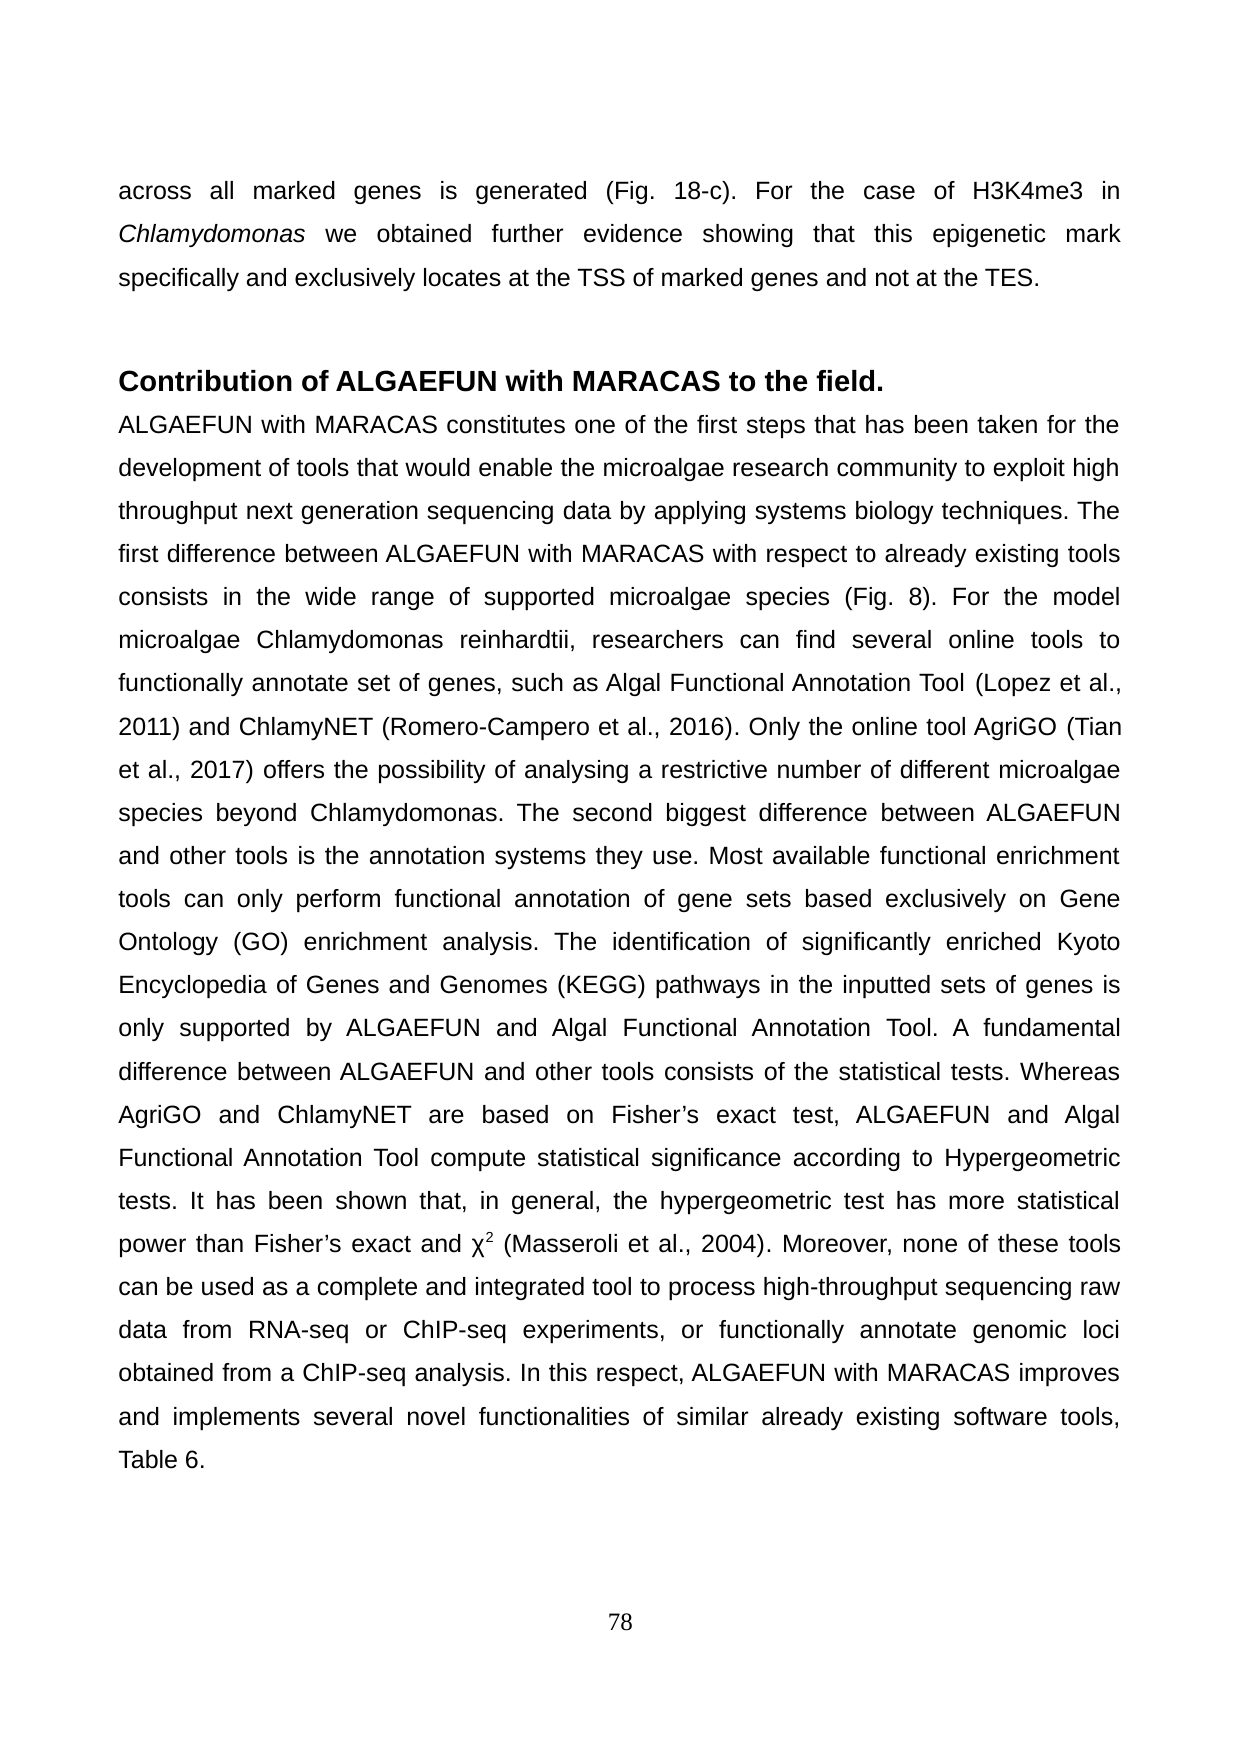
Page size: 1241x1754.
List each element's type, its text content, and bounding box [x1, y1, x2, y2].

text ALGAEFUN with MARACAS constitutes one of the first steps that has been taken for the development of tools that would enable the microalgae research community to exploit high throughput next generation sequencing data by applying systems biology techniques. The first difference between ALGAEFUN with MARACAS with respect to already existing tools consists in the wide range of supported microalgae species (Fig. 8). For the model microalgae Chlamydomonas reinhardtii, researchers can find several online tools to functionally annotate set of genes, such as Algal Functional Annotation Tool (Lopez et al., 2011)⁠ and ChlamyNET (Romero-Campero et al., 2016)⁠. Only the online tool AgriGO (Tian et al., 2017)⁠ offers the possibility of analysing a restrictive number of different microalgae species beyond Chlamydomonas. The second biggest difference between ALGAEFUN and other tools is the annotation systems they use. Most available functional enrichment tools can only perform functional annotation of gene sets based exclusively on Gene Ontology (GO) enrichment analysis. The identification of significantly enriched Kyoto Encyclopedia of Genes and Genomes (KEGG) pathways in the inputted sets of genes is only supported by ALGAEFUN and Algal Functional Annotation Tool. A fundamental difference between ALGAEFUN and other tools consists of the statistical tests. Whereas AgriGO and ChlamyNET are based on Fisher’s exact test, ALGAEFUN and Algal Functional Annotation Tool compute statistical significance according to Hypergeometric tests. It has been shown that, in general, the hypergeometric test has more statistical power than Fisher’s exact and χ2 (Masseroli et al., 2004)⁠. Moreover, none of these tools can be used as a complete and integrated tool to process high-throughput sequencing raw data from RNA-seq or ChIP-seq experiments, or functionally annotate genomic loci obtained from a ChIP-seq analysis. In this respect, ALGAEFUN with MARACAS improves and implements several novel functionalities of similar already existing software tools, Table 6. [118, 410, 1122, 1473]
subtitle Contribution of ALGAEFUN with MARACAS to the field. [118, 364, 1122, 397]
text across all marked genes is generated (Fig. 18-c). For the case of H3K4me3 in Chlamydomonas we obtained further evidence showing that this epigenetic mark specifically and exclusively locates at the TSS of marked genes and not at the TES. [118, 176, 1122, 291]
